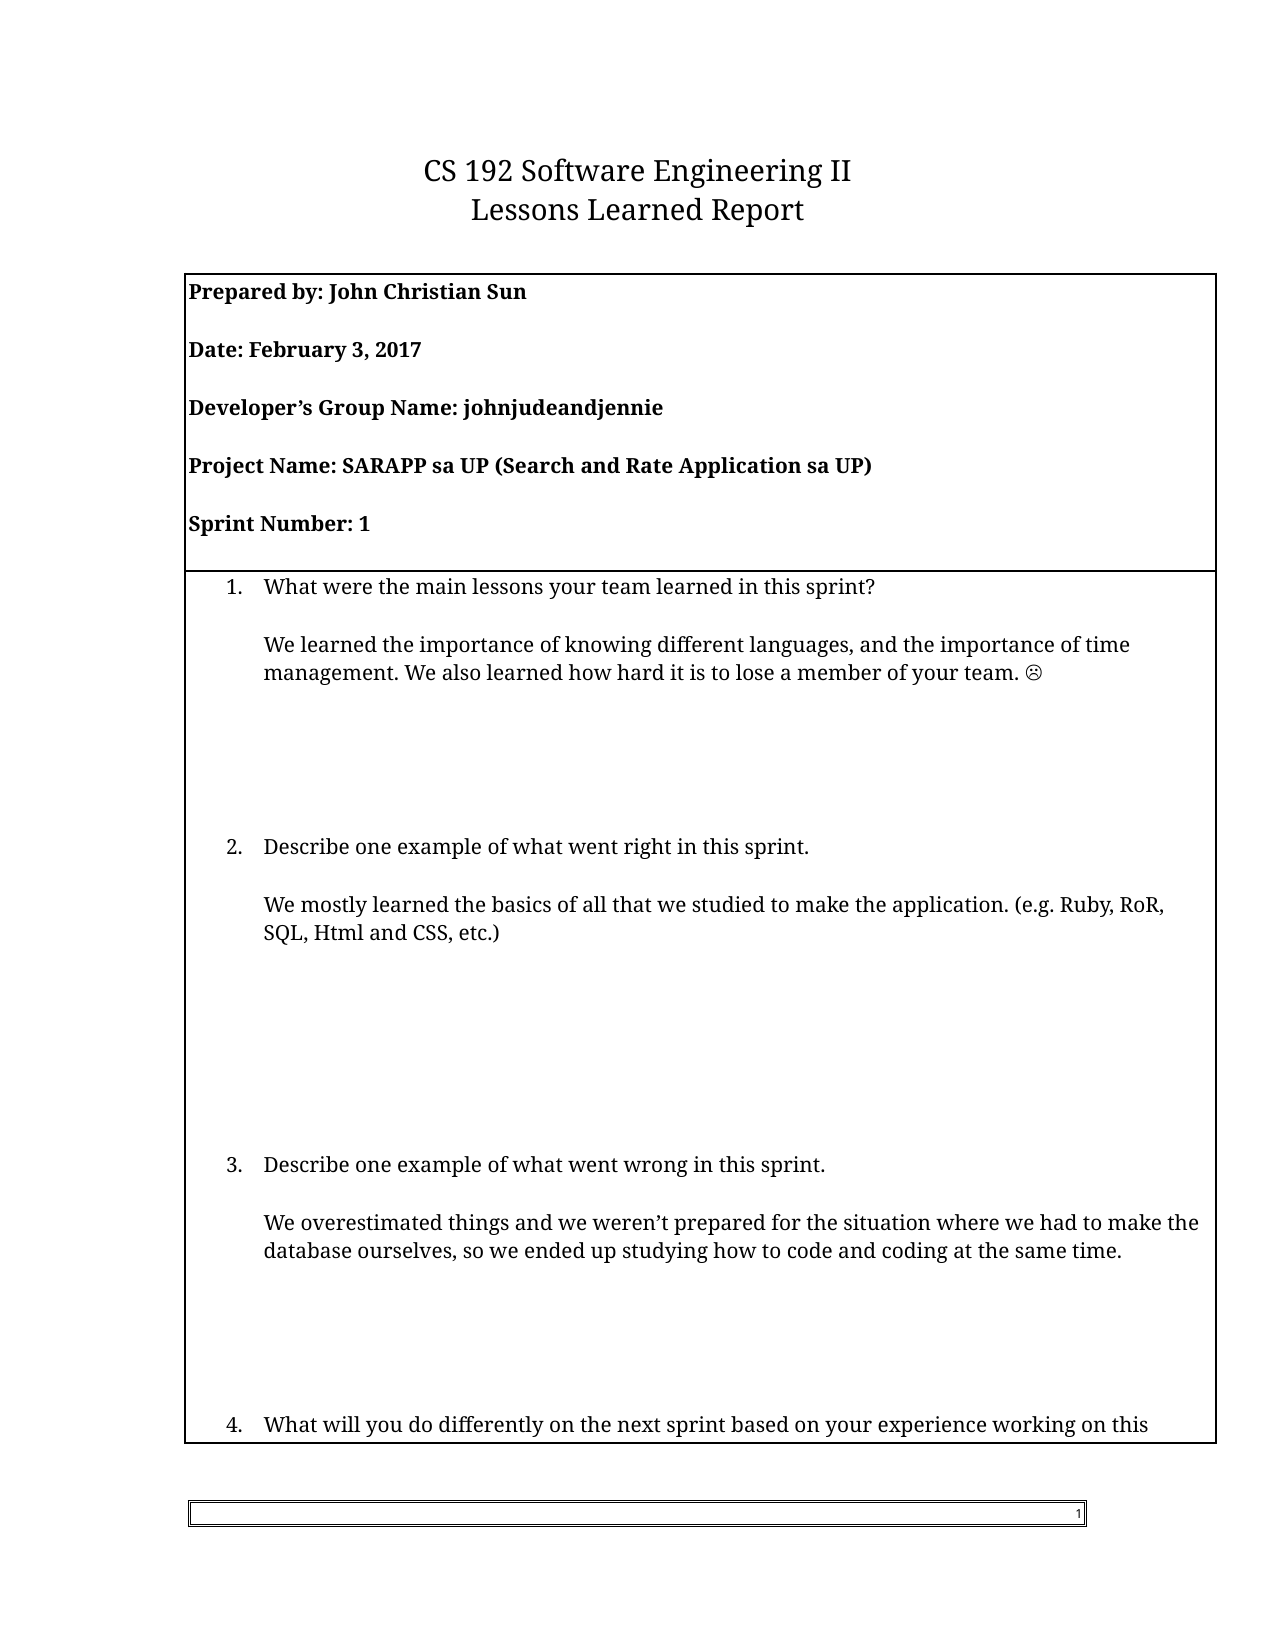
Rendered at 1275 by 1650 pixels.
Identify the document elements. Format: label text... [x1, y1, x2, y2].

text Lessons Learned Report [187, 190, 1087, 229]
text CS 192 Software Engineering II [187, 150, 1087, 190]
table_header Prepared by: John Christian Sun Date: February 3, 2017 Developer’s Group Name: johnjudeandjennie Project Name: SARAPP sa UP (Search and Rate Application sa UP) Sprint Number: 1 [186, 275, 1215, 570]
table_cell What were the main lessons your team learned in this sprint? We learned the importance of knowing different languages, and the importance of time management. We also learned how hard it is to lose a member of your team.  Describe one example of what went right in this sprint. We mostly learned the basics of all that we studied to make the application. (e.g. Ruby, RoR, SQL, Html and CSS, etc.) Describe one example of what went wrong in this sprint. We overestimated things and we weren’t prepared for the situation where we had to make the database ourselves, so we ended up studying how to code and coding at the same time. What will you do differently on the next sprint based on your experience working on this [186, 572, 1215, 1442]
